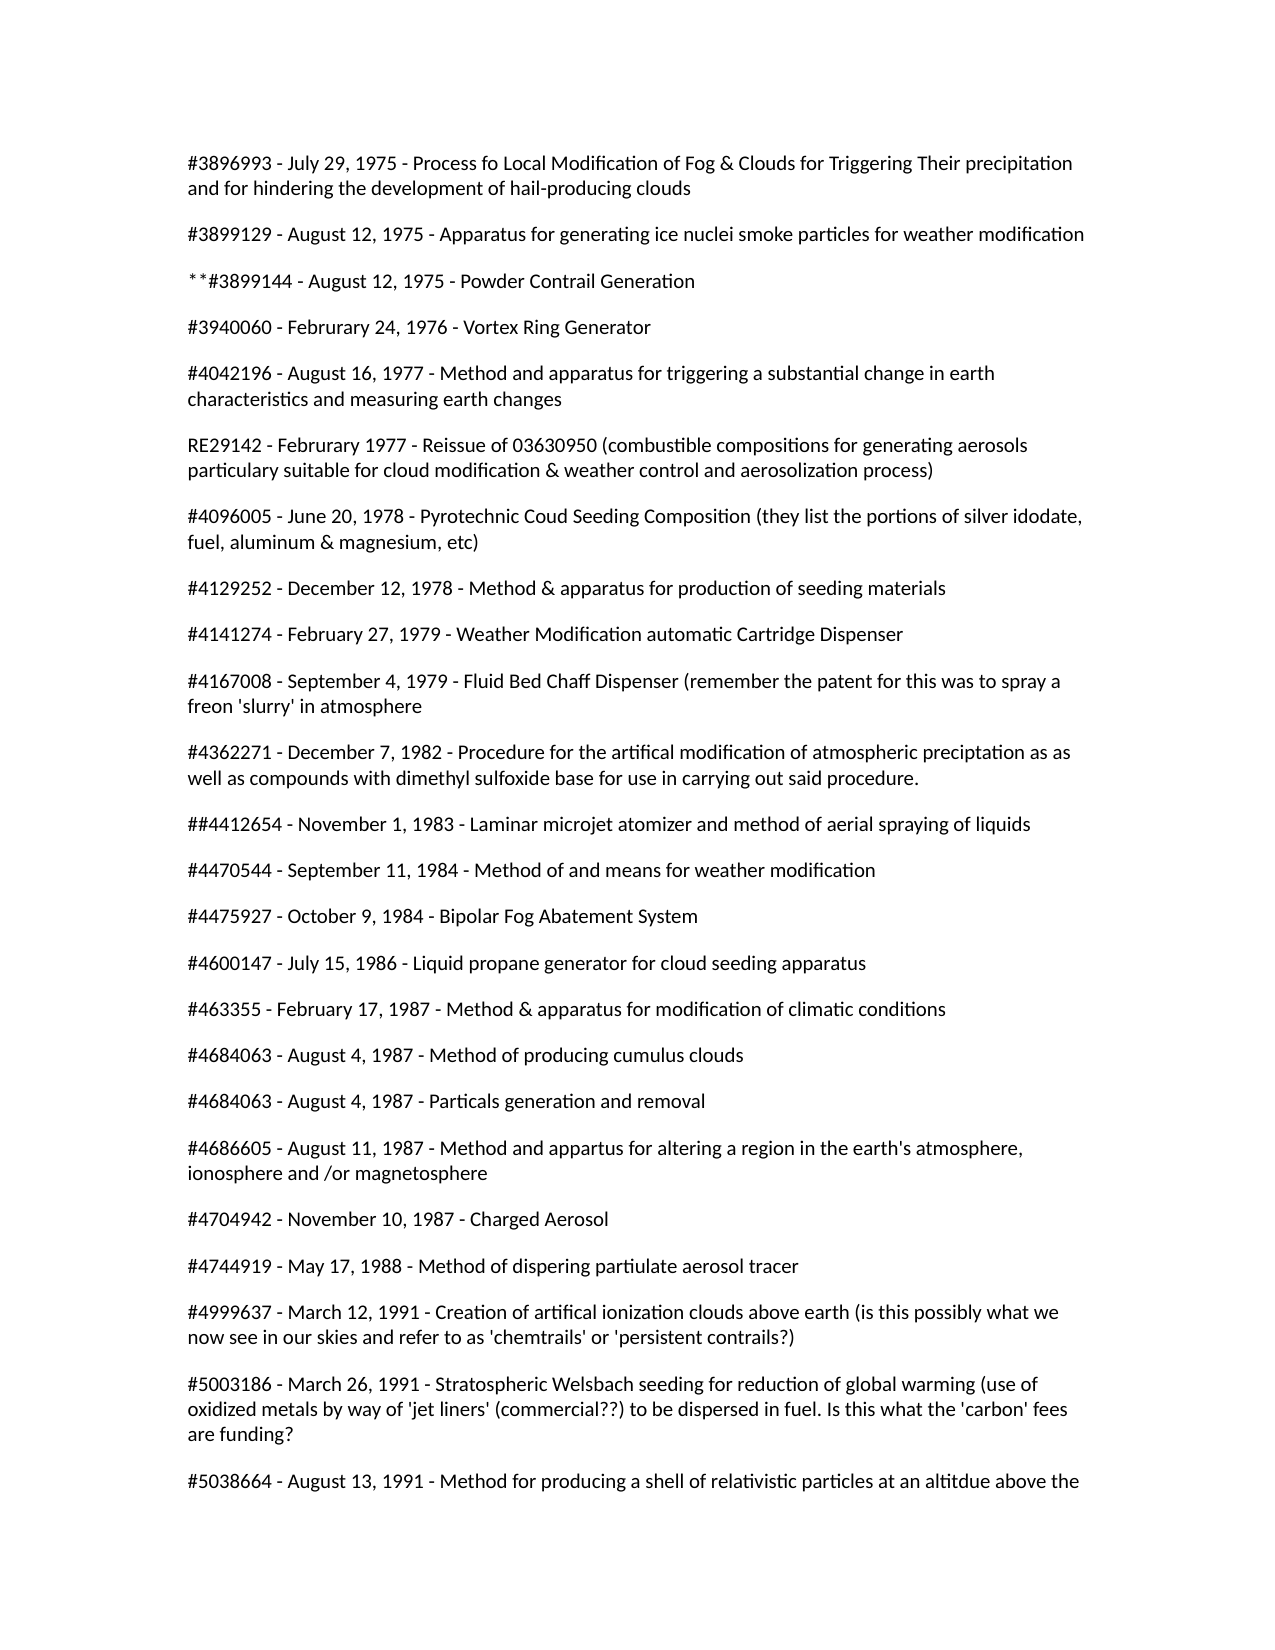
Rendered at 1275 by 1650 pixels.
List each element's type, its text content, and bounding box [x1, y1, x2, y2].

text #4167008 - September 4, 1979 - Fluid Bed Chaff Dispenser (remember the patent for this was to spray a freon 'slurry' in atmosphere [187, 668, 1087, 719]
text RE29142 - Februrary 1977 - Reissue of 03630950 (combustible compositions for generating aerosols particulary suitable for cloud modification & weather control and aerosolization process) [187, 432, 1087, 483]
text #4129252 - December 12, 1978 - Method & apparatus for production of seeding materials [187, 575, 1087, 601]
text #4600147 - July 15, 1986 - Liquid propane generator for cloud seeding apparatus [187, 950, 1087, 975]
text #4744919 - May 17, 1988 - Method of dispering partiulate aerosol tracer [187, 1253, 1087, 1278]
text #463355 - February 17, 1987 - Method & apparatus for modification of climatic conditions [187, 996, 1087, 1022]
text #3896993 - July 29, 1975 - Process fo Local Modification of Fog & Clouds for Triggering Their precipitation and for hindering the development of hail-producing clouds [187, 150, 1087, 201]
text #4362271 - December 7, 1982 - Procedure for the artifical modification of atmospheric preciptation as as well as compounds with dimethyl sulfoxide base for use in carrying out said procedure. [187, 739, 1087, 790]
text #4096005 - June 20, 1978 - Pyrotechnic Coud Seeding Composition (they list the portions of silver idodate, fuel, aluminum & magnesium, etc) [187, 504, 1087, 554]
text #4042196 - August 16, 1977 - Method and apparatus for triggering a substantial change in earth characteristics and measuring earth changes [187, 360, 1087, 411]
text ##4412654 - November 1, 1983 - Laminar microjet atomizer and method of aerial spraying of liquids [187, 811, 1087, 837]
text #5038664 - August 13, 1991 - Method for producing a shell of relativistic particles at an altitdue above the [187, 1468, 1087, 1493]
text #4141274 - February 27, 1979 - Weather Modification automatic Cartridge Dispenser [187, 622, 1087, 647]
text #4475927 - October 9, 1984 - Bipolar Fog Abatement System [187, 904, 1087, 929]
text #3899129 - August 12, 1975 - Apparatus for generating ice nuclei smoke particles for weather modification [187, 222, 1087, 247]
text #4686605 - August 11, 1987 - Method and appartus for altering a region in the earth's atmosphere, ionosphere and /or magnetosphere [187, 1135, 1087, 1186]
text #5003186 - March 26, 1991 - Stratospheric Welsbach seeding for reduction of global warming (use of oxidized metals by way of 'jet liners' (commercial??) to be dispersed in fuel. Is this what the 'carbon' fees are funding? [187, 1371, 1087, 1447]
text #4999637 - March 12, 1991 - Creation of artifical ionization clouds above earth (is this possibly what we now see in our skies and refer to as 'chemtrails' or 'persistent contrails?) [187, 1299, 1087, 1350]
text #4470544 - September 11, 1984 - Method of and means for weather modification [187, 857, 1087, 883]
text #3940060 - Februrary 24, 1976 - Vortex Ring Generator [187, 314, 1087, 339]
text #4684063 - August 4, 1987 - Particals generation and removal [187, 1089, 1087, 1114]
text #4704942 - November 10, 1987 - Charged Aerosol [187, 1207, 1087, 1232]
text **#3899144 - August 12, 1975 - Powder Contrail Generation [187, 268, 1087, 293]
text #4684063 - August 4, 1987 - Method of producing cumulus clouds [187, 1042, 1087, 1068]
